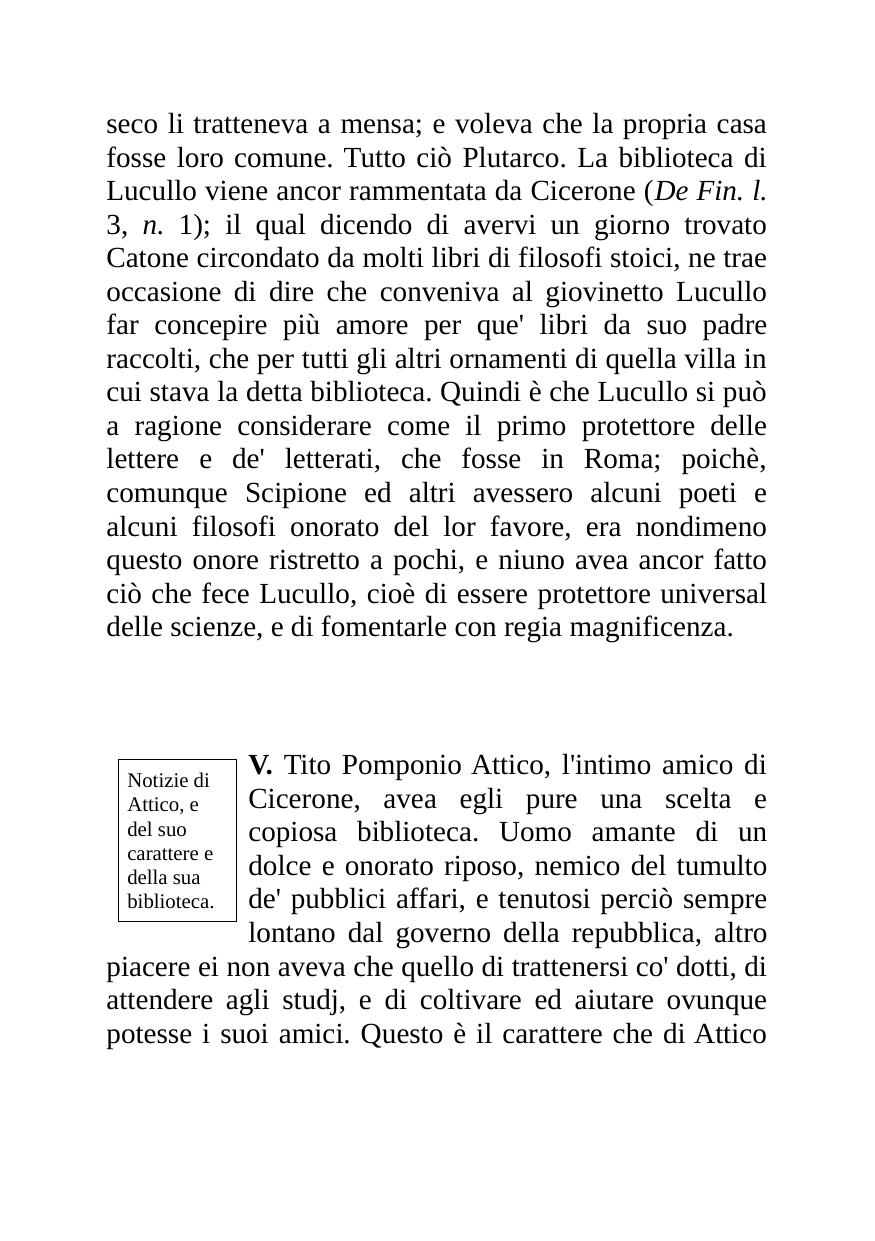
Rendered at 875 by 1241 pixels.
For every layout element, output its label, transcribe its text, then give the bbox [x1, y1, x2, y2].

text seco li tratteneva a mensa; e voleva che la propria casa fosse loro comune. Tutto ciò Plutarco. La biblioteca di Lucullo viene ancor rammentata da Cicerone (De Fin. l. 3, n. 1); il qual dicendo di avervi un giorno trovato Catone circondato da molti libri di filosofi stoici, ne trae occasione di dire che conveniva al giovinetto Lucullo far concepire più amore per que' libri da suo padre raccolti, che per tutti gli altri ornamenti di quella villa in cui stava la detta biblioteca. Quindi è che Lucullo si può a ragione considerare come il primo protettore delle lettere e de' letterati, che fosse in Roma; poichè, comunque Scipione ed altri avessero alcuni poeti e alcuni filosofi onorato del lor favore, era nondimeno questo onore ristretto a pochi, e niuno avea ancor fatto ciò che fece Lucullo, cioè di essere protettore universal delle scienze, e di fomentarle con regia magnificenza. [106, 106, 768, 643]
text V. Tito Pomponio Attico, l'intimo amico di Cicerone, avea egli pure una scelta e copiosa biblioteca. Uomo amante di un dolce e onorato riposo, nemico del tumulto de' pubblici affari, e tenutosi perciò sempre lontano dal governo della repubblica, altro piacere ei non aveva che quello di trattenersi co' dotti, di attendere agli studj, e di coltivare ed aiutare ovunque potesse i suoi amici. Questo è il carattere che di Attico [106, 747, 768, 1049]
text Notizie di Attico, e del suo carattere e della sua biblioteca. [127, 768, 227, 913]
